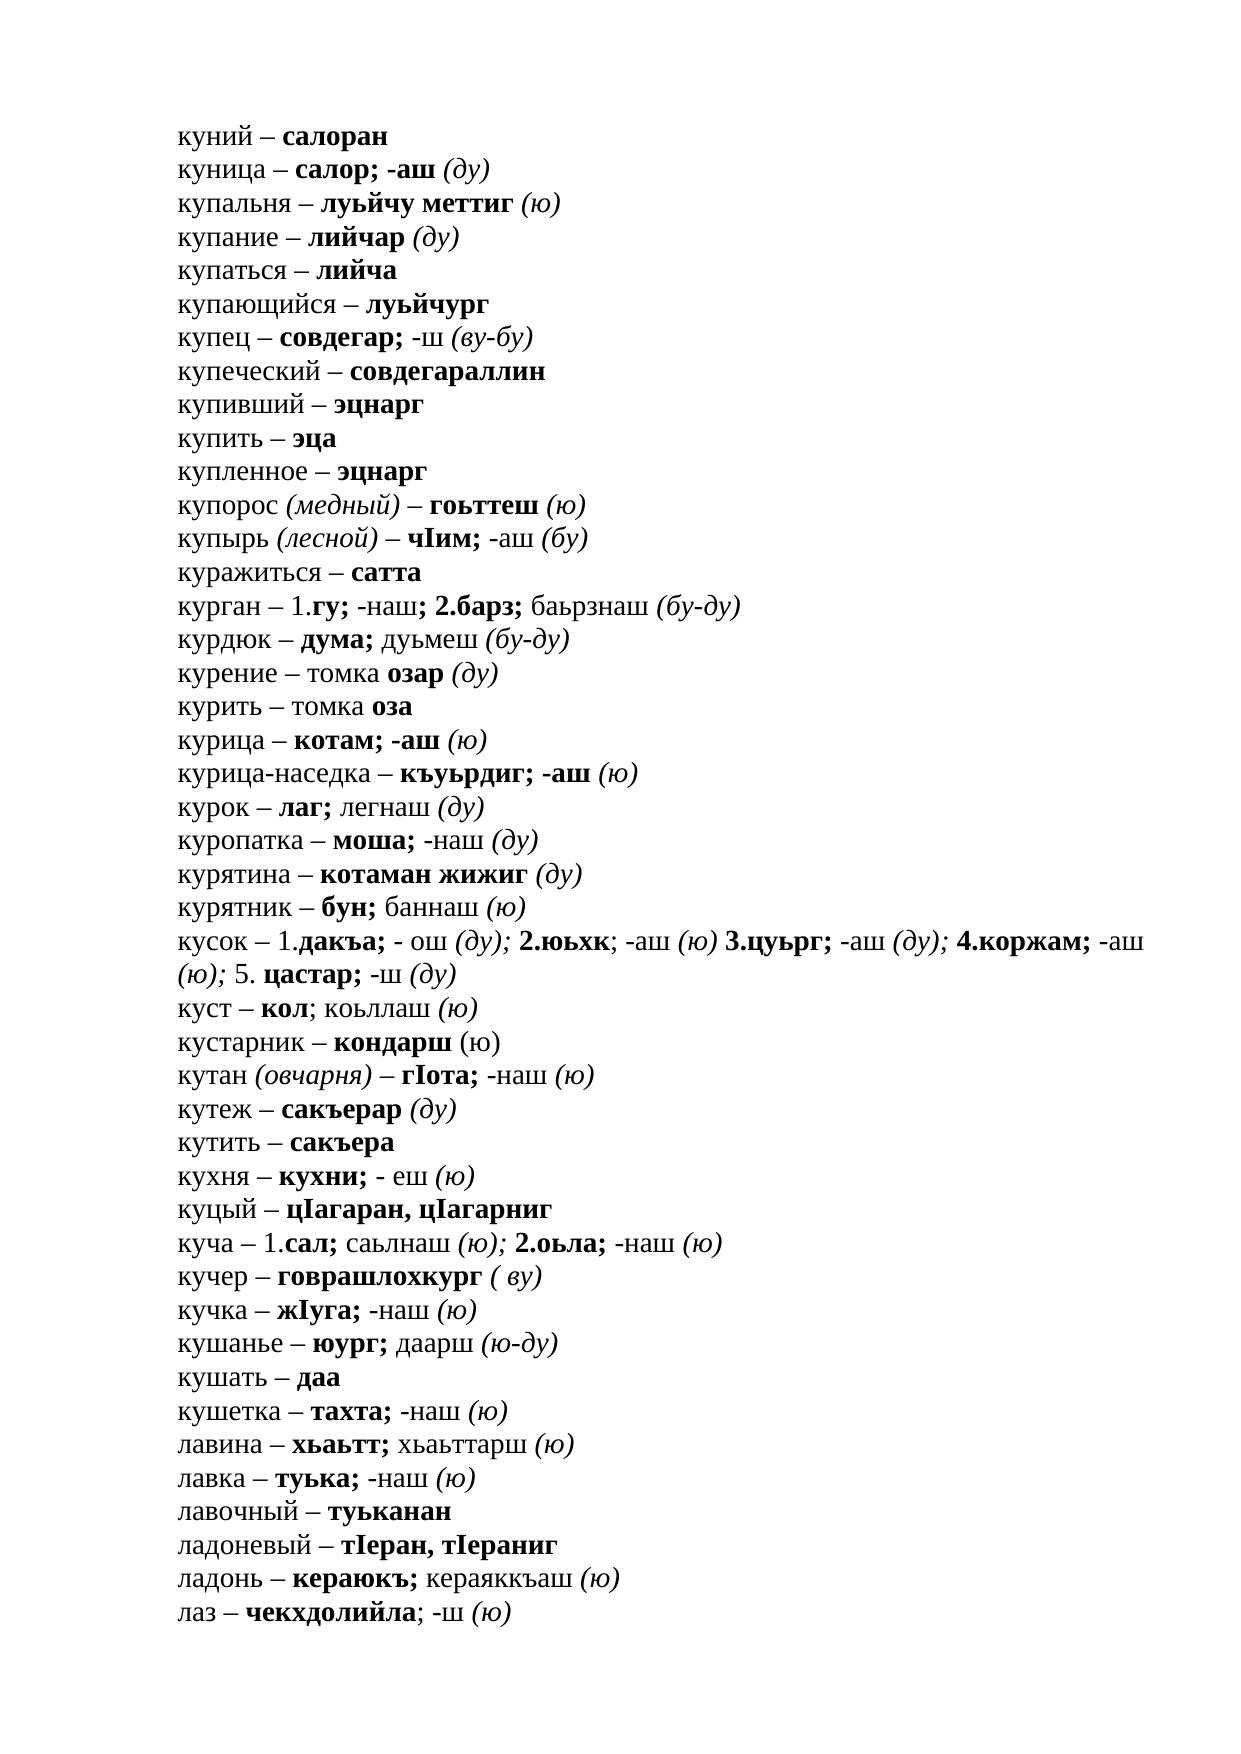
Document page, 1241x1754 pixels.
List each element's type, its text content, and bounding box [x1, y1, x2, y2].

text кухня – кухни; - еш (ю) [177, 1158, 1152, 1191]
text купающийся – луьйчург [177, 286, 1152, 319]
text кучер – говрашлохкург ( ву) [177, 1258, 1152, 1292]
text купленное – эцнарг [177, 453, 1152, 487]
text купить – эца [177, 420, 1152, 453]
text курица-наседка – къуьрдиг; -аш (ю) [177, 755, 1152, 789]
text купальня – луьйчу меттиг (ю) [177, 185, 1152, 219]
text кушать – даа [177, 1359, 1152, 1393]
text куропатка – моша; -наш (ду) [177, 822, 1152, 856]
text куница – салор; -аш (ду) [177, 152, 1152, 185]
text купаться – лийча [177, 252, 1152, 286]
text кутеж – сакъерар (ду) [177, 1091, 1152, 1124]
text купивший – эцнарг [177, 386, 1152, 420]
text кустарник – кондарш (ю) [177, 1024, 1152, 1057]
text курить – томка оза [177, 688, 1152, 722]
text курган – 1.гу; -наш; 2.барз; баьрзнаш (бу-ду) [177, 588, 1152, 621]
text кучка – жӀуга; -наш (ю) [177, 1292, 1152, 1326]
text купец – совдегар; -ш (ву-бу) [177, 319, 1152, 353]
text купорос (медный) – гоьттеш (ю) [177, 487, 1152, 521]
text куцый – цӀагаран, цӀагарниг [177, 1191, 1152, 1225]
text куражиться – сатта [177, 554, 1152, 588]
text ладонь – кераюкъ; кераяккъаш (ю) [177, 1560, 1152, 1594]
text ладоневый – тӀеран, тӀераниг [177, 1527, 1152, 1560]
text лавка – туька; -наш (ю) [177, 1460, 1152, 1493]
text купырь (лесной) – чӀим; -аш (бу) [177, 521, 1152, 554]
text кутить – сакъера [177, 1124, 1152, 1158]
text курдюк – дума; дуьмеш (бу-ду) [177, 621, 1152, 655]
text кушанье – юург; даарш (ю-ду) [177, 1326, 1152, 1359]
text лаз – чекхдолийла; -ш (ю) [177, 1594, 1152, 1627]
text курятник – бун; баннаш (ю) [177, 889, 1152, 923]
text купеческий – совдегараллин [177, 353, 1152, 386]
text куст – кол; коьллаш (ю) [177, 990, 1152, 1024]
text кушетка – тахта; -наш (ю) [177, 1393, 1152, 1426]
text курятина – котаман жижиг (ду) [177, 856, 1152, 889]
text кусок – 1.дакъа; - ош (ду); 2.юьхк; -аш (ю) 3.цуьрг; -аш (ду); 4.коржам; -аш (ю); 5. цастар; -ш (ду) [177, 923, 1152, 990]
text лавочный – туьканан [177, 1493, 1152, 1527]
text куний – салоран [177, 118, 1152, 152]
text курок – лаг; легнаш (ду) [177, 789, 1152, 822]
text лавина – хьаьтт; хьаьттарш (ю) [177, 1426, 1152, 1460]
text курица – котам; -аш (ю) [177, 722, 1152, 755]
text курение – томка озар (ду) [177, 655, 1152, 688]
text куча – 1.сал; саьлнаш (ю); 2.оьла; -наш (ю) [177, 1225, 1152, 1258]
text кутан (овчарня) – гӀота; -наш (ю) [177, 1057, 1152, 1091]
text купание – лийчар (ду) [177, 219, 1152, 252]
